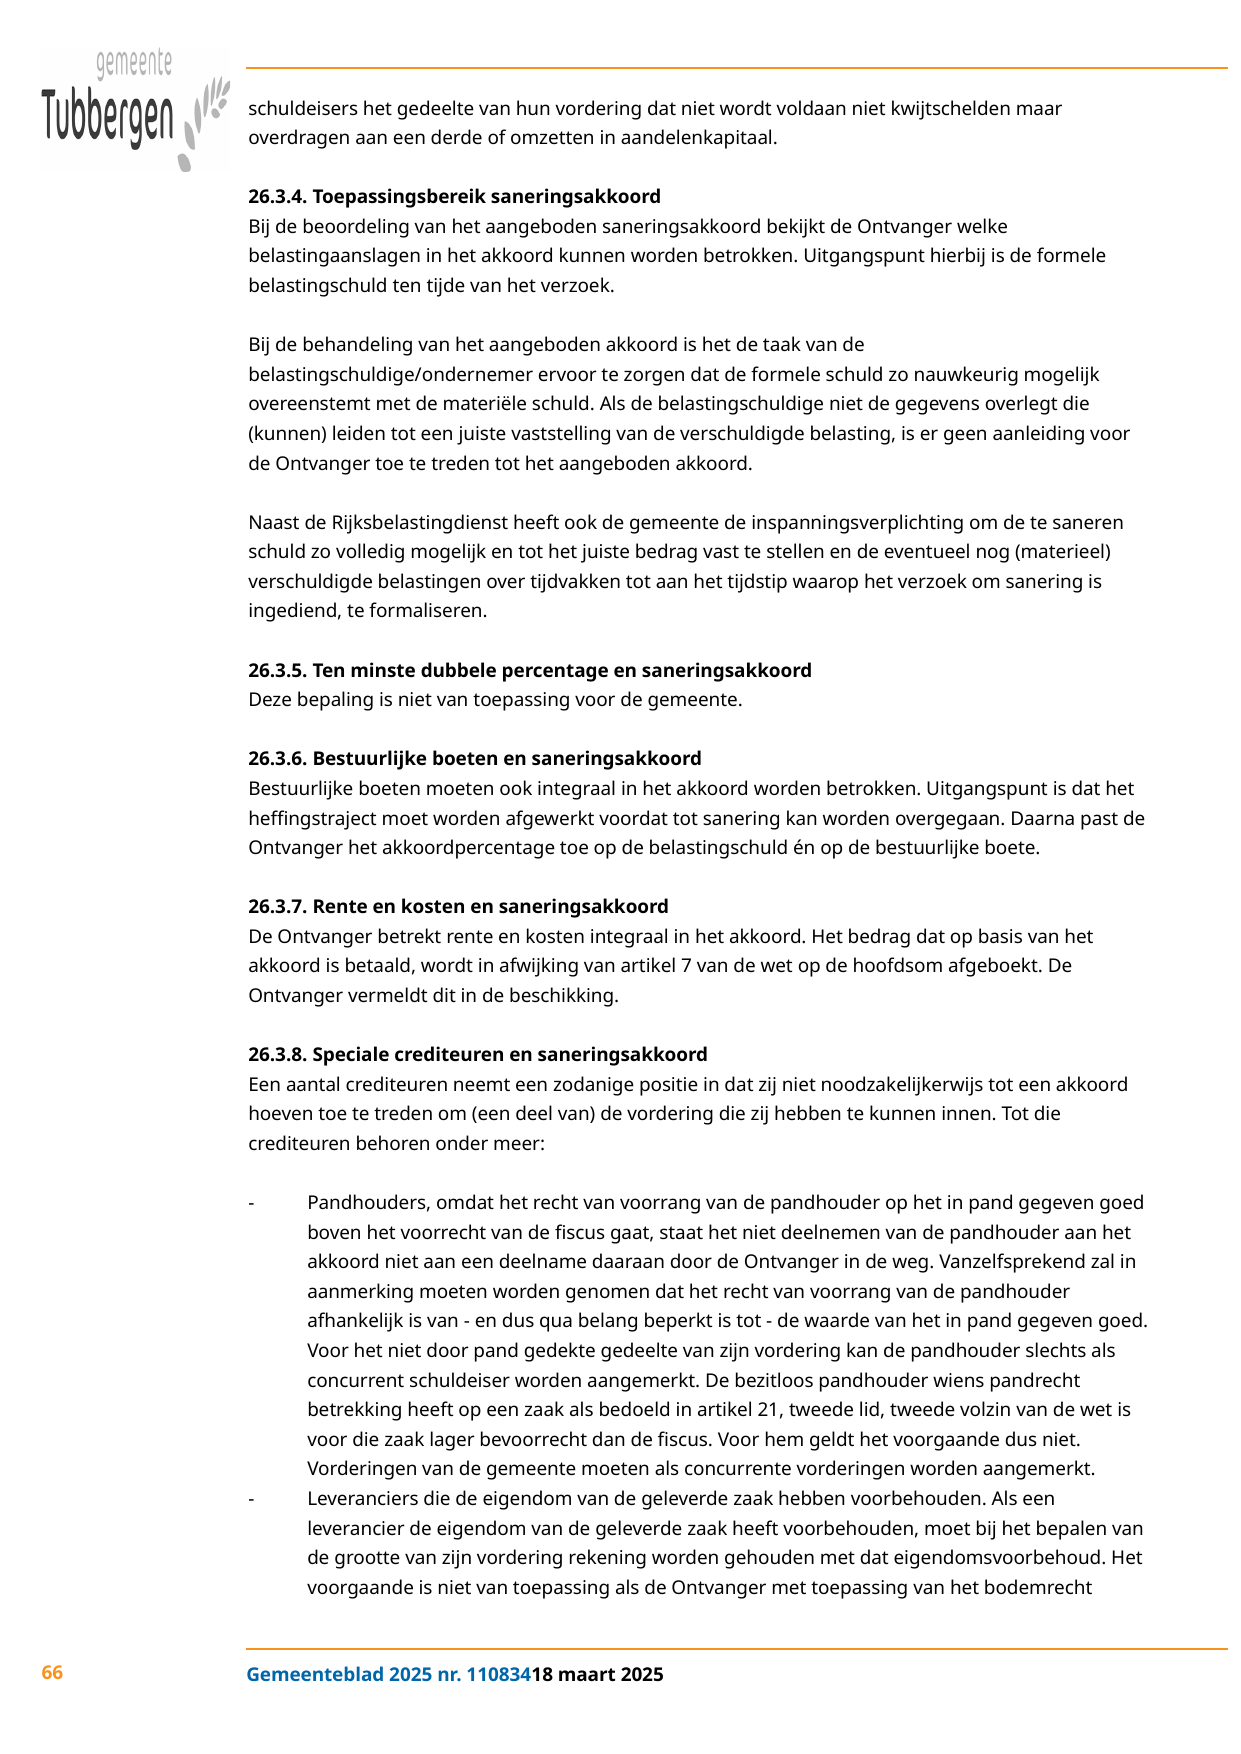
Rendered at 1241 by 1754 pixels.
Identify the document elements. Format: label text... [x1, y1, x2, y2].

text 26.3.4. Toepassingsbereik saneringsakkoord [248, 183, 1152, 209]
list Leveranciers die de eigendom van de geleverde zaak hebben voorbehouden. Als een leverancier de eigendom van de geleverde zaak heeft voorbehouden, moet bij het bepalen van de grootte van zijn vordering rekening worden gehouden met dat eigendomsvoorbehoud. Het voorgaande is niet van toepassing als de Ontvanger met toepassing van het bodemrecht [248, 1485, 1152, 1600]
text 26.3.7. Rente en kosten en saneringsakkoord [248, 893, 1152, 919]
text 26.3.5. Ten minste dubbele percentage en saneringsakkoord [248, 657, 1152, 683]
text Deze bepaling is niet van toepassing voor de gemeente. [248, 686, 1152, 712]
text Een aantal crediteuren neemt een zodanige positie in dat zij niet noodzakelijkerwijs tot een akkoord hoeven toe te treden om (een deel van) de vordering die zij hebben te kunnen innen. Tot die crediteuren behoren onder meer: [248, 1071, 1152, 1156]
picture [41, 47, 231, 172]
text 26.3.6. Bestuurlijke boeten en saneringsakkoord [248, 746, 1152, 771]
text 26.3.8. Speciale crediteuren en saneringsakkoord [248, 1041, 1152, 1067]
text Bestuurlijke boeten moeten ook integraal in het akkoord worden betrokken. Uitgangspunt is dat het heffingstraject moet worden afgewerkt voordat tot sanering kan worden overgegaan. Daarna past de Ontvanger het akkoordpercentage toe op de belastingschuld én op de bestuurlijke boete. [248, 775, 1152, 860]
text schuldeisers het gedeelte van hun vordering dat niet wordt voldaan niet kwijtschelden maar overdragen aan een derde of omzetten in aandelenkapitaal. [248, 95, 1152, 150]
list Pandhouders, omdat het recht van voorrang van de pandhouder op het in pand gegeven goed boven het voorrecht van de fiscus gaat, staat het niet deelnemen van de pandhouder aan het akkoord niet aan een deelname daaraan door de Ontvanger in de weg. Vanzelfsprekend zal in aanmerking moeten worden genomen dat het recht van voorrang van de pandhouder afhankelijk is van - en dus qua belang beperkt is tot - de waarde van het in pand gegeven goed. Voor het niet door pand gedekte gedeelte van zijn vordering kan de pandhouder slechts als concurrent schuldeiser worden aangemerkt. De bezitloos pandhouder wiens pandrecht betrekking heeft op een zaak als bedoeld in artikel 21, tweede lid, tweede volzin van de wet is voor die zaak lager bevoorrecht dan de fiscus. Voor hem geldt het voorgaande dus niet. Vorderingen van de gemeente moeten als concurrente vorderingen worden aangemerkt. [248, 1189, 1152, 1481]
text Bij de behandeling van het aangeboden akkoord is het de taak van de belastingschuldige/ondernemer ervoor te zorgen dat de formele schuld zo nauwkeurig mogelijk overeenstemt met de materiële schuld. Als de belastingschuldige niet de gegevens overlegt die (kunnen) leiden tot een juiste vaststelling van de verschuldigde belasting, is er geen aanleiding voor de Ontvanger toe te treden tot het aangeboden akkoord. [248, 331, 1152, 476]
text Bij de beoordeling van het aangeboden saneringsakkoord bekijkt de Ontvanger welke belastingaanslagen in het akkoord kunnen worden betrokken. Uitgangspunt hierbij is de formele belastingschuld ten tijde van het verzoek. [248, 213, 1152, 298]
text Naast de Rijksbelastingdienst heeft ook de gemeente de inspanningsverplichting om de te saneren schuld zo volledig mogelijk en tot het juiste bedrag vast te stellen en de eventueel nog (materieel) verschuldigde belastingen over tijdvakken tot aan het tijdstip waarop het verzoek om sanering is ingediend, te formaliseren. [248, 509, 1152, 623]
text De Ontvanger betrekt rente en kosten integraal in het akkoord. Het bedrag dat op basis van het akkoord is betaald, wordt in afwijking van artikel 7 van de wet op de hoofdsom afgeboekt. De Ontvanger vermeldt dit in de beschikking. [248, 923, 1152, 1008]
